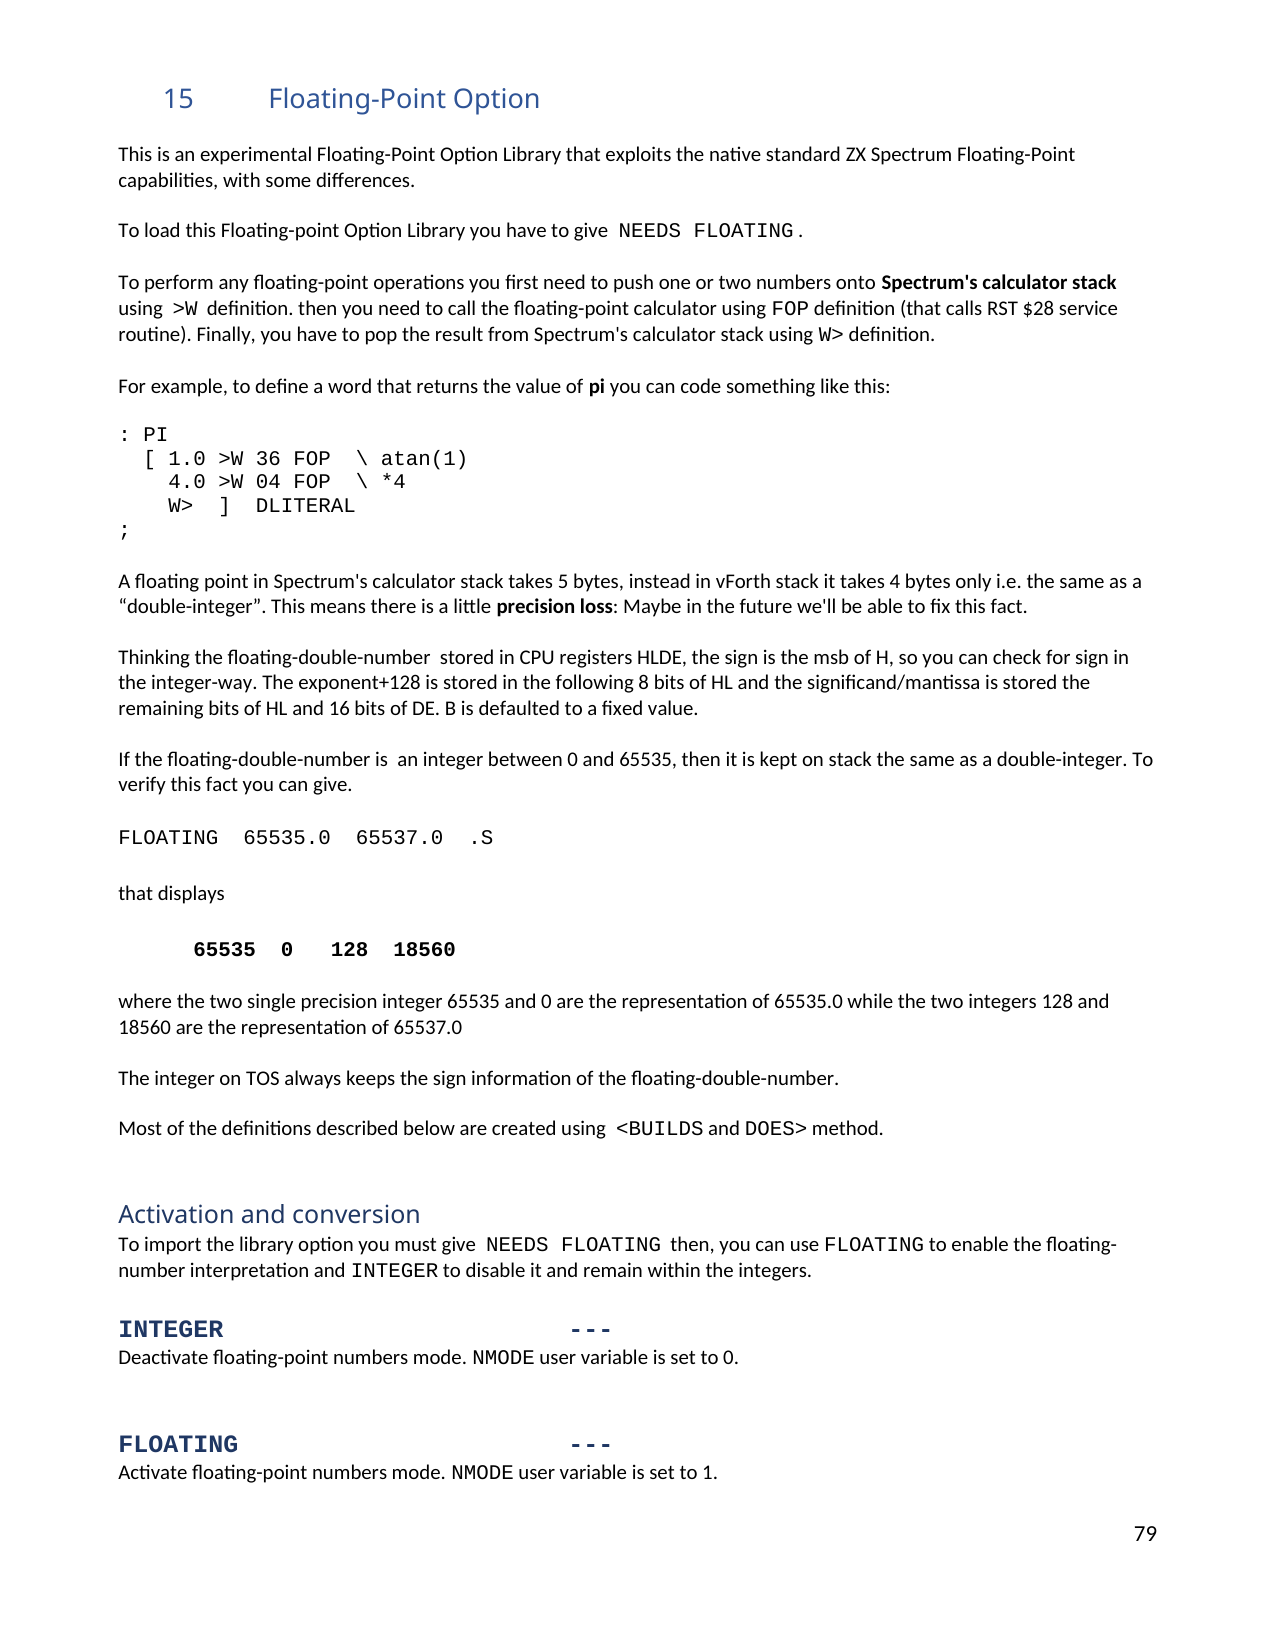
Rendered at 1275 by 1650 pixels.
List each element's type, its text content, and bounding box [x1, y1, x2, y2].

text A floating point in Spectrum's calculator stack takes 5 bytes, instead in vForth stack it takes 4 bytes only i.e. the same as a “double-integer”. This means there is a little precision loss: Maybe in the future we'll be able to fix this fact. [118, 568, 1157, 619]
text The integer on TOS always keeps the sign information of the floating-double-number. [118, 1065, 1157, 1090]
text For example, to define a word that returns the value of pi you can code something like this: [118, 373, 1157, 399]
subtitle Activation and conversion [118, 1197, 1157, 1231]
subtitle FLOATING --- [118, 1431, 1157, 1459]
text that displays [118, 878, 1157, 907]
subtitle INTEGER --- [118, 1316, 1157, 1344]
text Activate floating-point numbers mode. NMODE user variable is set to 1. [118, 1459, 1157, 1486]
text 65535 0 128 18560 [118, 934, 1157, 963]
text Thinking the floating-double-number stored in CPU registers HLDE, the sign is the msb of H, so you can check for sign in the integer-way. The exponent+128 is stored in the following 8 bits of HL and the significand/mantissa is stored the remaining bits of HL and 16 bits of DE. B is defaulted to a fixed value. [118, 644, 1157, 746]
text Most of the definitions described below are created using <BUILDS and DOES> method. [118, 1116, 1157, 1142]
text If the floating-double-number is an integer between 0 and 65535, then it is kept on stack the same as a double-integer. To verify this fact you can give. [118, 746, 1157, 797]
text To load this Floating-point Option Library you have to give NEEDS FLOATING . [118, 218, 1157, 244]
subtitle Floating-Point Option [156, 79, 1157, 116]
text This is an experimental Floating-Point Option Library that exploits the native standard ZX Spectrum Floating-Point capabilities, with some differences. [118, 141, 1157, 192]
text To perform any floating-point operations you first need to push one or two numbers onto Spectrum's calculator stack using >W definition. then you need to call the floating-point calculator using FOP definition (that calls RST $28 service routine). Finally, you have to pop the result from Spectrum's calculator stack using W> definition. [118, 269, 1157, 348]
text Deactivate floating-point numbers mode. NMODE user variable is set to 0. [118, 1344, 1157, 1371]
text To import the library option you must give NEEDS FLOATING then, you can use FLOATING to enable the floating-number interpretation and INTEGER to disable it and remain within the integers. [118, 1231, 1157, 1284]
text FLOATING 65535.0 65537.0 .S [118, 822, 1157, 851]
text where the two single precision integer 65535 and 0 are the representation of 65535.0 while the two integers 128 and 18560 are the representation of 65537.0 [118, 988, 1157, 1039]
text : PI [ 1.0 >W 36 FOP \ atan(1) 4.0 >W 04 FOP \ *4 W> ] DLITERAL ; [118, 424, 1157, 542]
